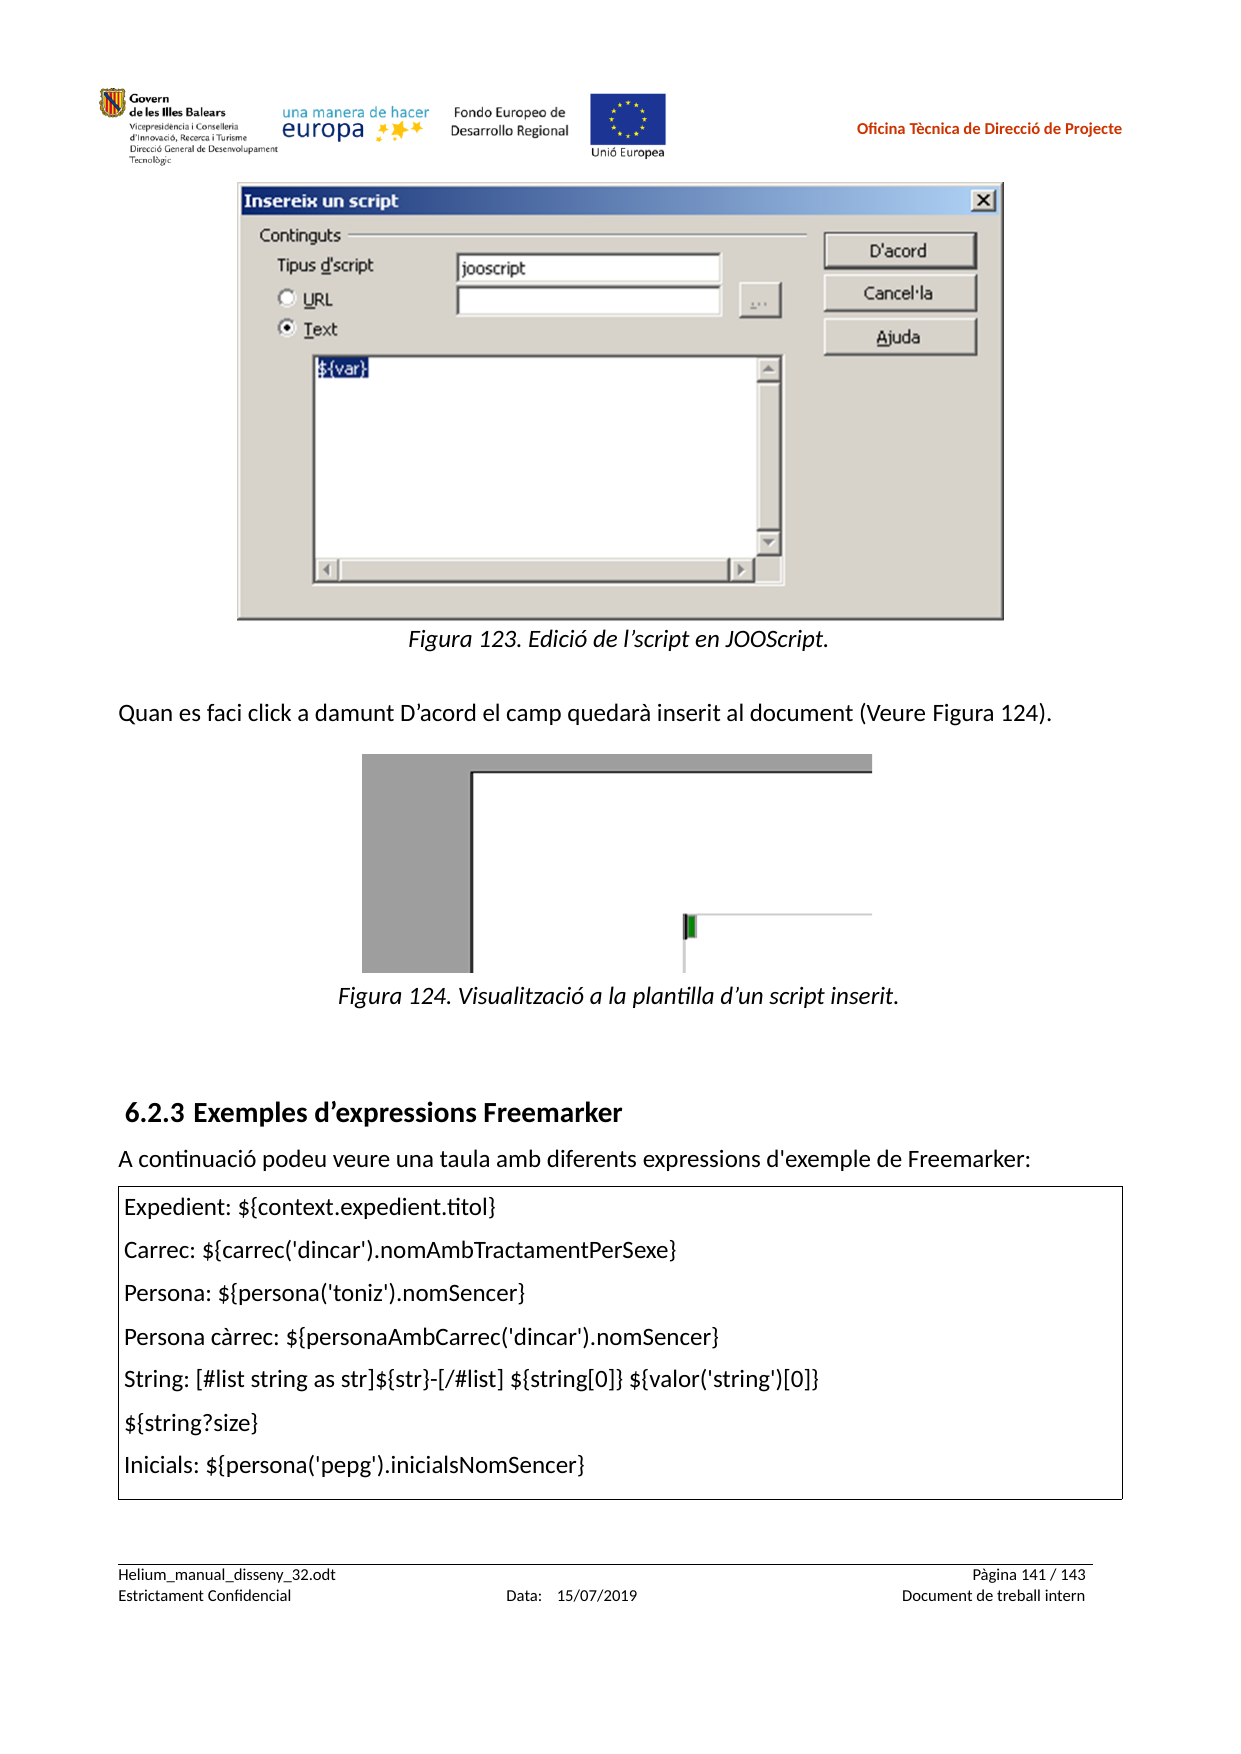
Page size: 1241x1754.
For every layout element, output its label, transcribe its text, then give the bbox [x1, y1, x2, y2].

text Figura 124. Visualització a la plantilla d’un script inserit. [278, 978, 962, 1010]
text A continuació podeu veure una taula amb diferents expressions d'exemple de Freemarker: [118, 1143, 1122, 1173]
picture [235, 180, 1005, 624]
picture [360, 752, 880, 980]
text Figura 123. Edició de l’script en JOOScript. [235, 624, 1005, 654]
table_header Expedient: ${context.expedient.titol} Carrec: ${carrec('dincar').nomAmbTractamentPerSexe} Persona: ${persona('toniz').nomSencer} Persona càrrec: ${personaAmbCarrec('dincar').nomSencer} String: [#list string as str]${str}-[/#list] ${string[0]} ${valor('string')[0]} ${string?size} Inicials: ${persona('pepg').inicialsNomSencer} [119, 1187, 1122, 1498]
picture [99, 87, 668, 166]
subtitle Exemples d’expressions Freemarker [118, 1094, 1122, 1130]
text Quan es faci click a damunt D’acord el camp quedarà inserit al document (Veure Figura 124). [118, 697, 1122, 727]
